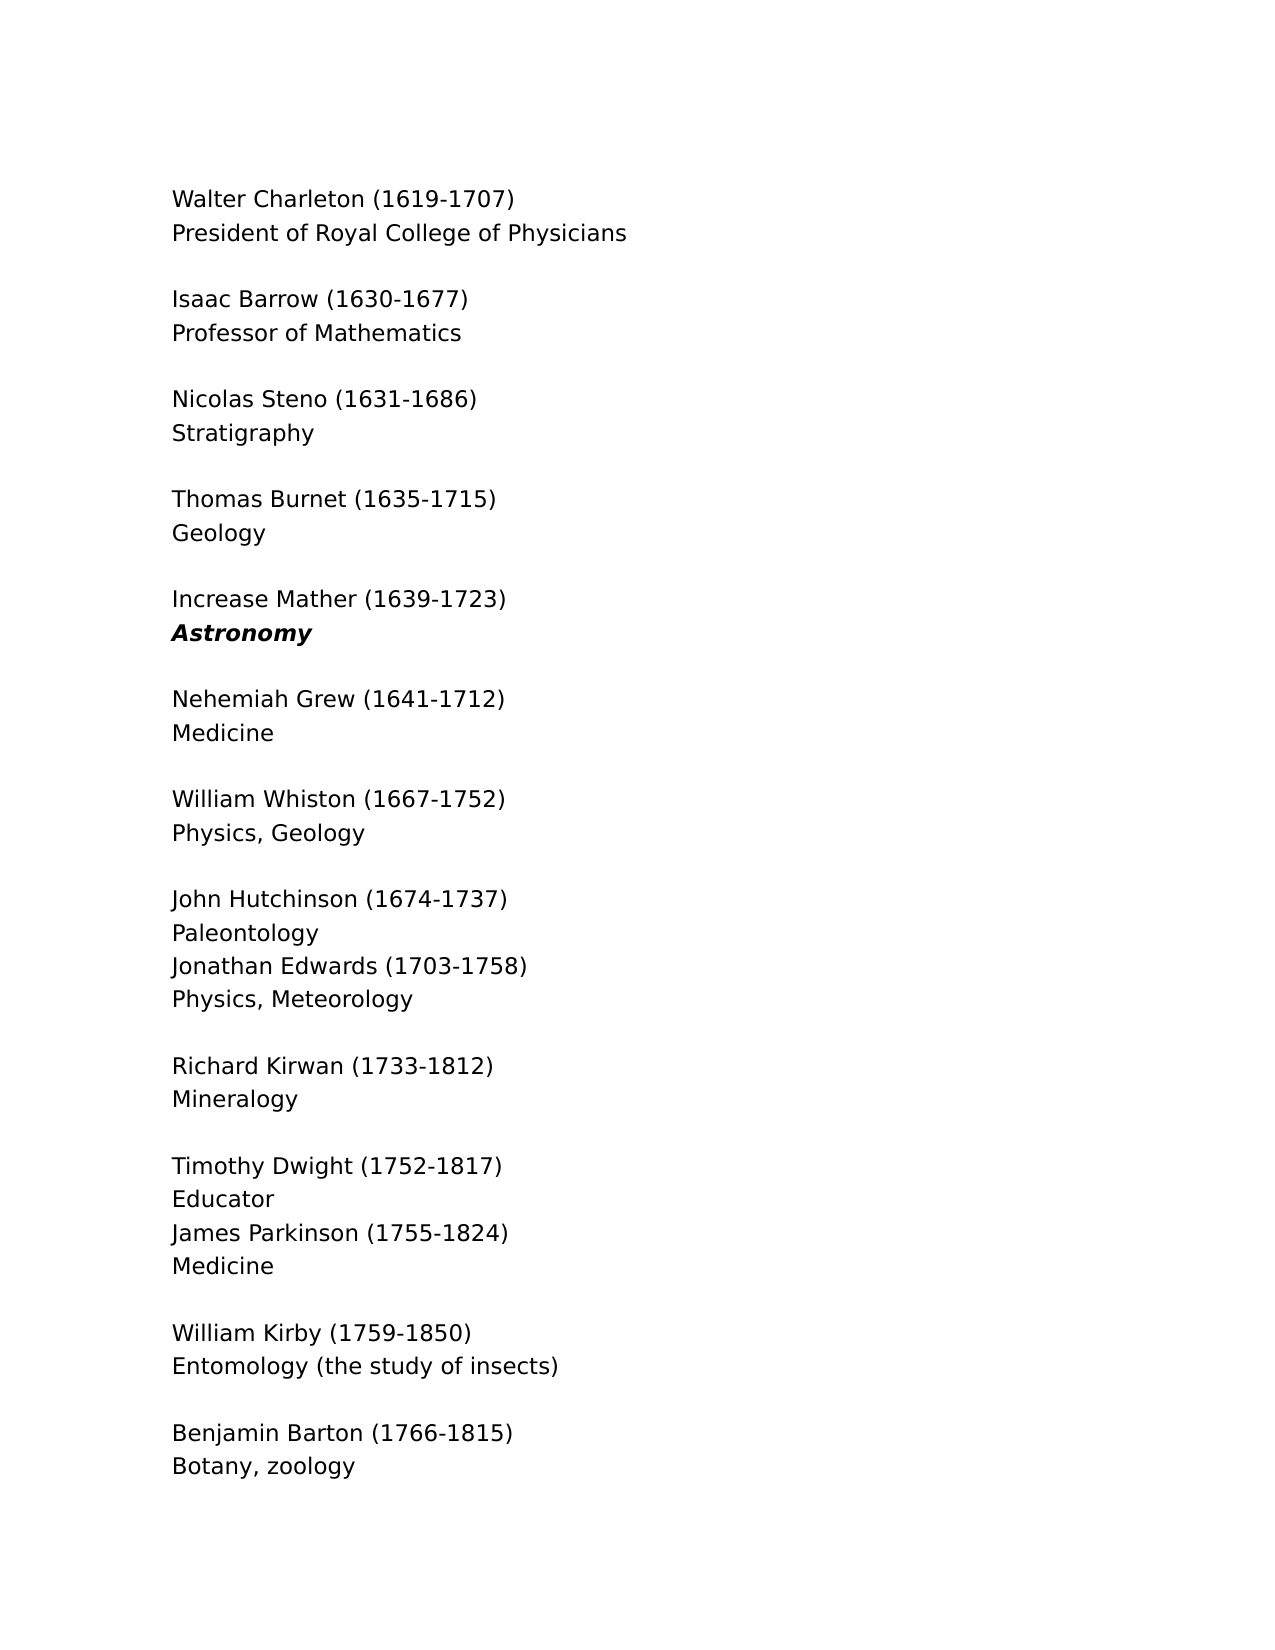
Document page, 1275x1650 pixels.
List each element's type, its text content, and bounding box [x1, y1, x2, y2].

text Physics, Geology [112, 814, 1145, 848]
text Nicolas Steno (1631-1686) [112, 381, 1145, 414]
text Physics, Meteorology [112, 981, 1145, 1014]
text Mineralogy [112, 1081, 1145, 1114]
text Educator [112, 1181, 1145, 1214]
text President of Royal College of Physicians [112, 214, 1145, 248]
text Benjamin Barton (1766-1815) [112, 1414, 1145, 1448]
text Walter Charleton (1619-1707) [112, 181, 1145, 214]
text Entomology (the study of insects) [112, 1348, 1145, 1381]
text Stratigraphy [112, 414, 1145, 448]
text Increase Mather (1639-1723) [112, 581, 1145, 614]
text Timothy Dwight (1752-1817) [112, 1148, 1145, 1181]
text William Whiston (1667-1752) [112, 781, 1145, 814]
subtitle Astronomy [112, 614, 1145, 648]
text John Hutchinson (1674-1737) [112, 881, 1145, 914]
text Professor of Mathematics [112, 314, 1145, 348]
text Medicine [112, 1248, 1145, 1281]
text Jonathan Edwards (1703-1758) [112, 948, 1145, 981]
text James Parkinson (1755-1824) [112, 1214, 1145, 1248]
text William Kirby (1759-1850) [112, 1314, 1145, 1348]
text Medicine [112, 714, 1145, 748]
text Paleontology [112, 914, 1145, 948]
text Botany, zoology [112, 1448, 1145, 1481]
text Nehemiah Grew (1641-1712) [112, 681, 1145, 714]
text Thomas Burnet (1635-1715) [112, 481, 1145, 514]
text Isaac Barrow (1630-1677) [112, 281, 1145, 314]
text Richard Kirwan (1733-1812) [112, 1048, 1145, 1081]
text Geology [112, 514, 1145, 548]
